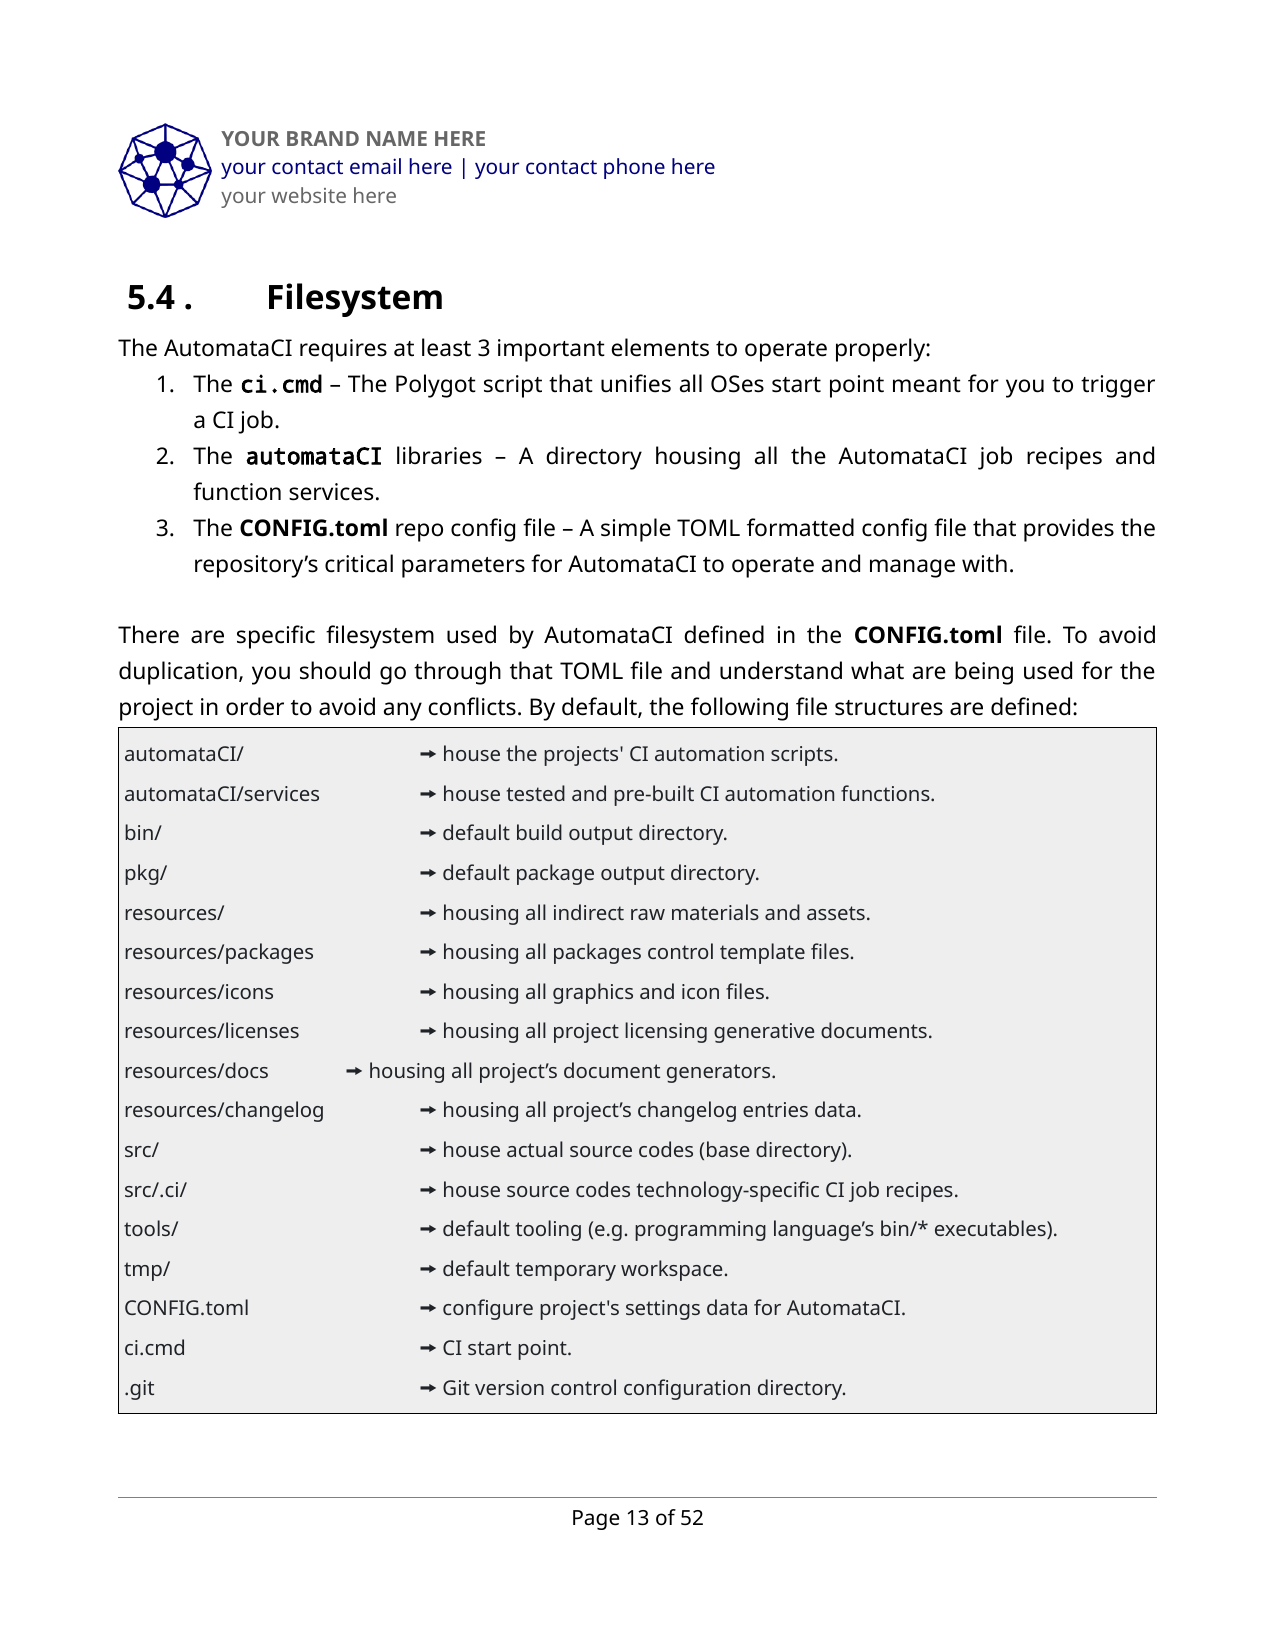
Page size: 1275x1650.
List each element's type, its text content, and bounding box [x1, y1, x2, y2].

list The CONFIG.toml repo config file – A simple TOML formatted config file that provides the repository’s critical parameters for AutomataCI to operate and manage with. [156, 512, 1157, 579]
list The automataCI libraries – A directory housing all the AutomataCI job recipes and function services. [156, 440, 1157, 507]
table_header automataCI/ 🠚 house the projects' CI automation scripts. automataCI/services 🠚 house tested and pre-built CI automation functions. bin/ 🠚 default build output directory. pkg/ 🠚 default package output directory. resources/ 🠚 housing all indirect raw materials and assets. resources/packages 🠚 housing all packages control template files. resources/icons 🠚 housing all graphics and icon files. resources/licenses 🠚 housing all project licensing generative documents. resources/docs 🠚 housing all project’s document generators. resources/changelog 🠚 housing all project’s changelog entries data. src/ 🠚 house actual source codes (base directory). src/.ci/ 🠚 house source codes technology-specific CI job recipes. tools/ 🠚 default tooling (e.g. programming language’s bin/* executables). tmp/ 🠚 default temporary workspace. CONFIG.toml 🠚 configure project's settings data for AutomataCI. ci.cmd 🠚 CI start point. .git 🠚 Git version control configuration directory. [119, 728, 1156, 1413]
text There are specific filesystem used by AutomataCI defined in the CONFIG.toml file. To avoid duplication, you should go through that TOML file and understand what are being used for the project in order to avoid any conflicts. By default, the following file structures are defined: [118, 619, 1157, 722]
picture [118, 123, 212, 218]
list The ci.cmd – The Polygot script that unifies all OSes start point meant for you to trigger a CI job. [156, 368, 1157, 435]
subtitle Filesystem [118, 274, 1157, 319]
text The AutomataCI requires at least 3 important elements to operate properly: [118, 332, 1157, 363]
